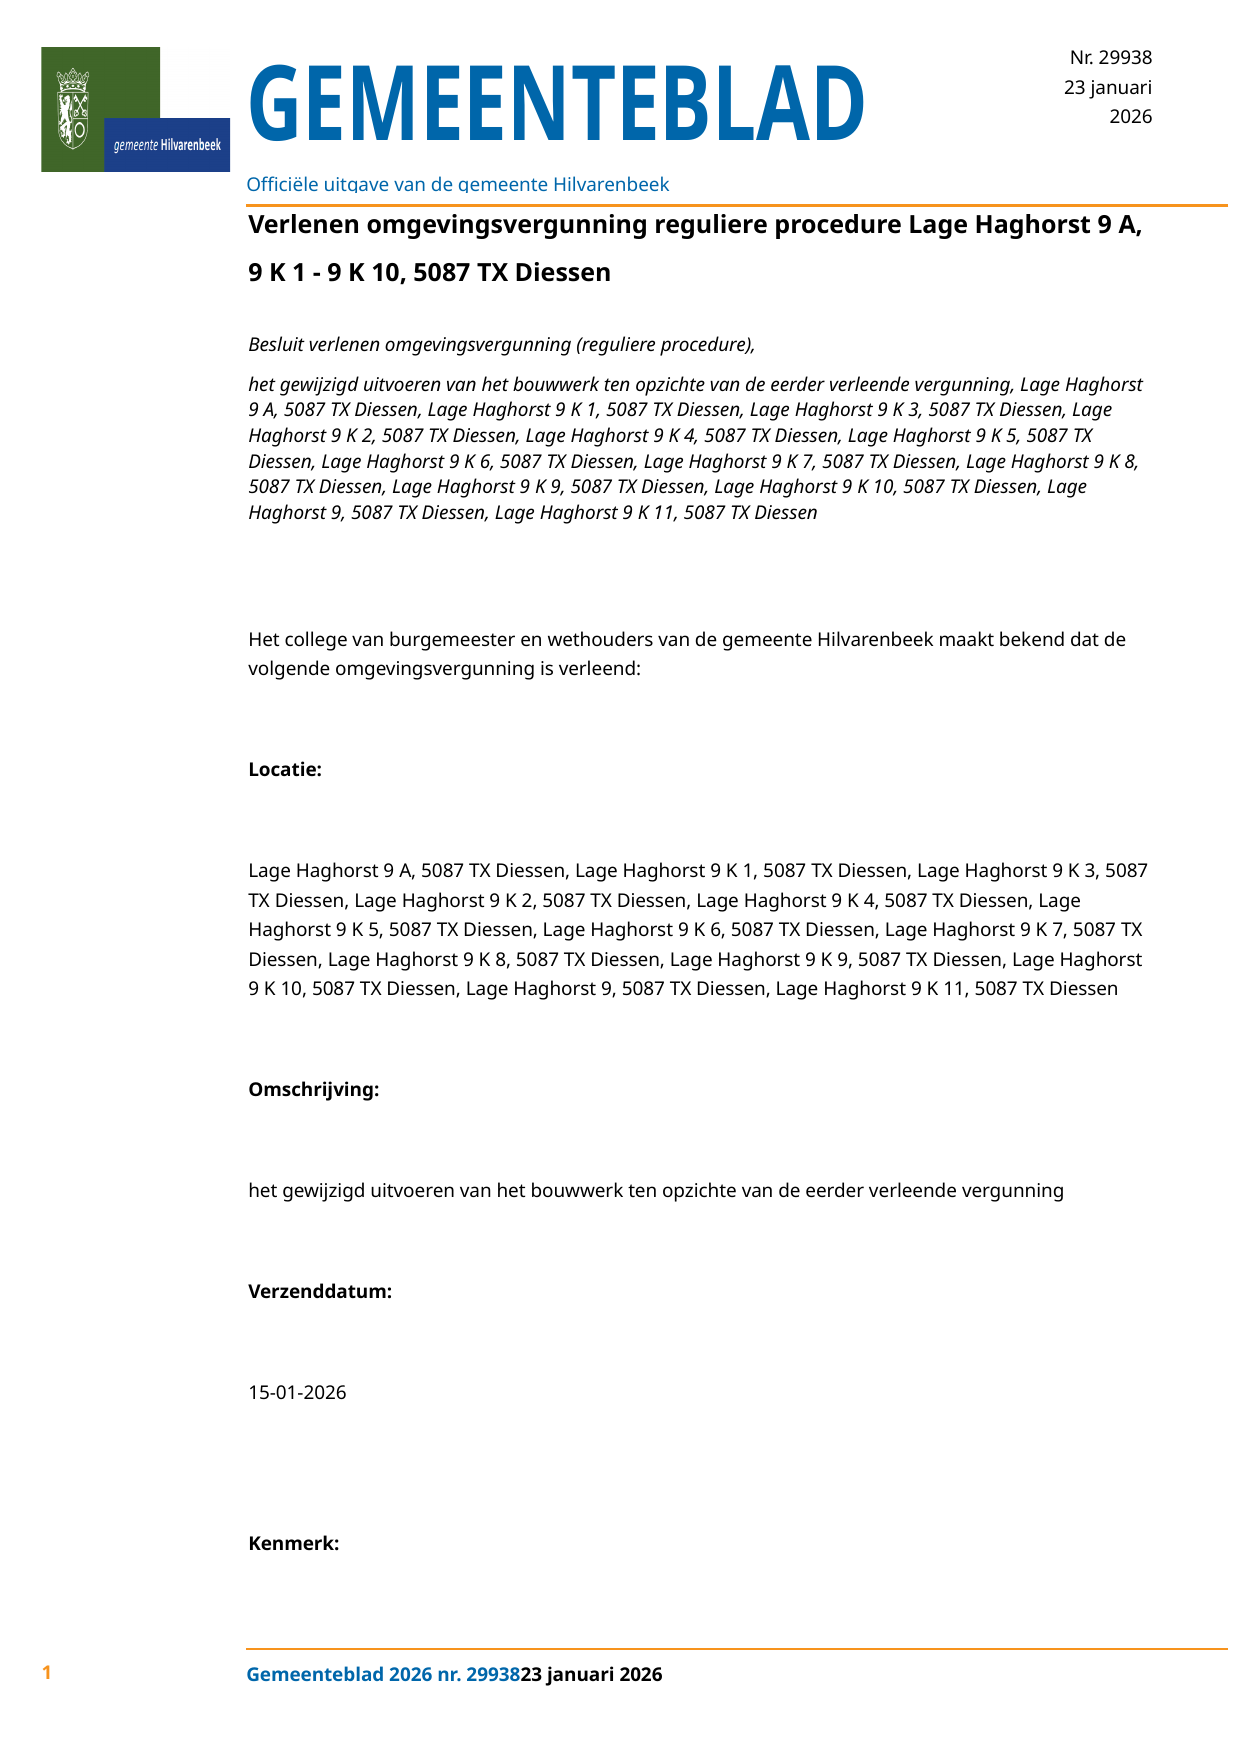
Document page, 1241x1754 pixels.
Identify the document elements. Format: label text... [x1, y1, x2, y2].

text Besluit verlenen omgevingsvergunning (reguliere procedure), [248, 331, 1152, 357]
text Locatie: [248, 756, 1152, 782]
text Lage Haghorst 9 A, 5087 TX Diessen, Lage Haghorst 9 K 1, 5087 TX Diessen, Lage Haghorst 9 K 3, 5087 TX Diessen, Lage Haghorst 9 K 2, 5087 TX Diessen, Lage Haghorst 9 K 4, 5087 TX Diessen, Lage Haghorst 9 K 5, 5087 TX Diessen, Lage Haghorst 9 K 6, 5087 TX Diessen, Lage Haghorst 9 K 7, 5087 TX Diessen, Lage Haghorst 9 K 8, 5087 TX Diessen, Lage Haghorst 9 K 9, 5087 TX Diessen, Lage Haghorst 9 K 10, 5087 TX Diessen, Lage Haghorst 9, 5087 TX Diessen, Lage Haghorst 9 K 11, 5087 TX Diessen [248, 857, 1152, 1001]
text Verzenddatum: [248, 1278, 1152, 1304]
text Het college van burgemeester en wethouders van de gemeente Hilvarenbeek maakt bekend dat de volgende omgevingsvergunning is verleend: [248, 626, 1152, 681]
text Omschrijving: [248, 1076, 1152, 1102]
text 15-01-2026 [248, 1379, 1152, 1404]
text het gewijzigd uitvoeren van het bouwwerk ten opzichte van de eerder verleende vergunning, Lage Haghorst 9 A, 5087 TX Diessen, Lage Haghorst 9 K 1, 5087 TX Diessen, Lage Haghorst 9 K 3, 5087 TX Diessen, Lage Haghorst 9 K 2, 5087 TX Diessen, Lage Haghorst 9 K 4, 5087 TX Diessen, Lage Haghorst 9 K 5, 5087 TX Diessen, Lage Haghorst 9 K 6, 5087 TX Diessen, Lage Haghorst 9 K 7, 5087 TX Diessen, Lage Haghorst 9 K 8, 5087 TX Diessen, Lage Haghorst 9 K 9, 5087 TX Diessen, Lage Haghorst 9 K 10, 5087 TX Diessen, Lage Haghorst 9, 5087 TX Diessen, Lage Haghorst 9 K 11, 5087 TX Diessen [248, 371, 1152, 525]
text Verlenen omgevingsvergunning reguliere procedure Lage Haghorst 9 A, 9 K 1 - 9 K 10, 5087 TX Diessen [248, 207, 1152, 288]
picture [41, 47, 231, 172]
text Kenmerk: [248, 1530, 1152, 1556]
text het gewijzigd uitvoeren van het bouwwerk ten opzichte van de eerder verleende vergunning [248, 1177, 1152, 1203]
